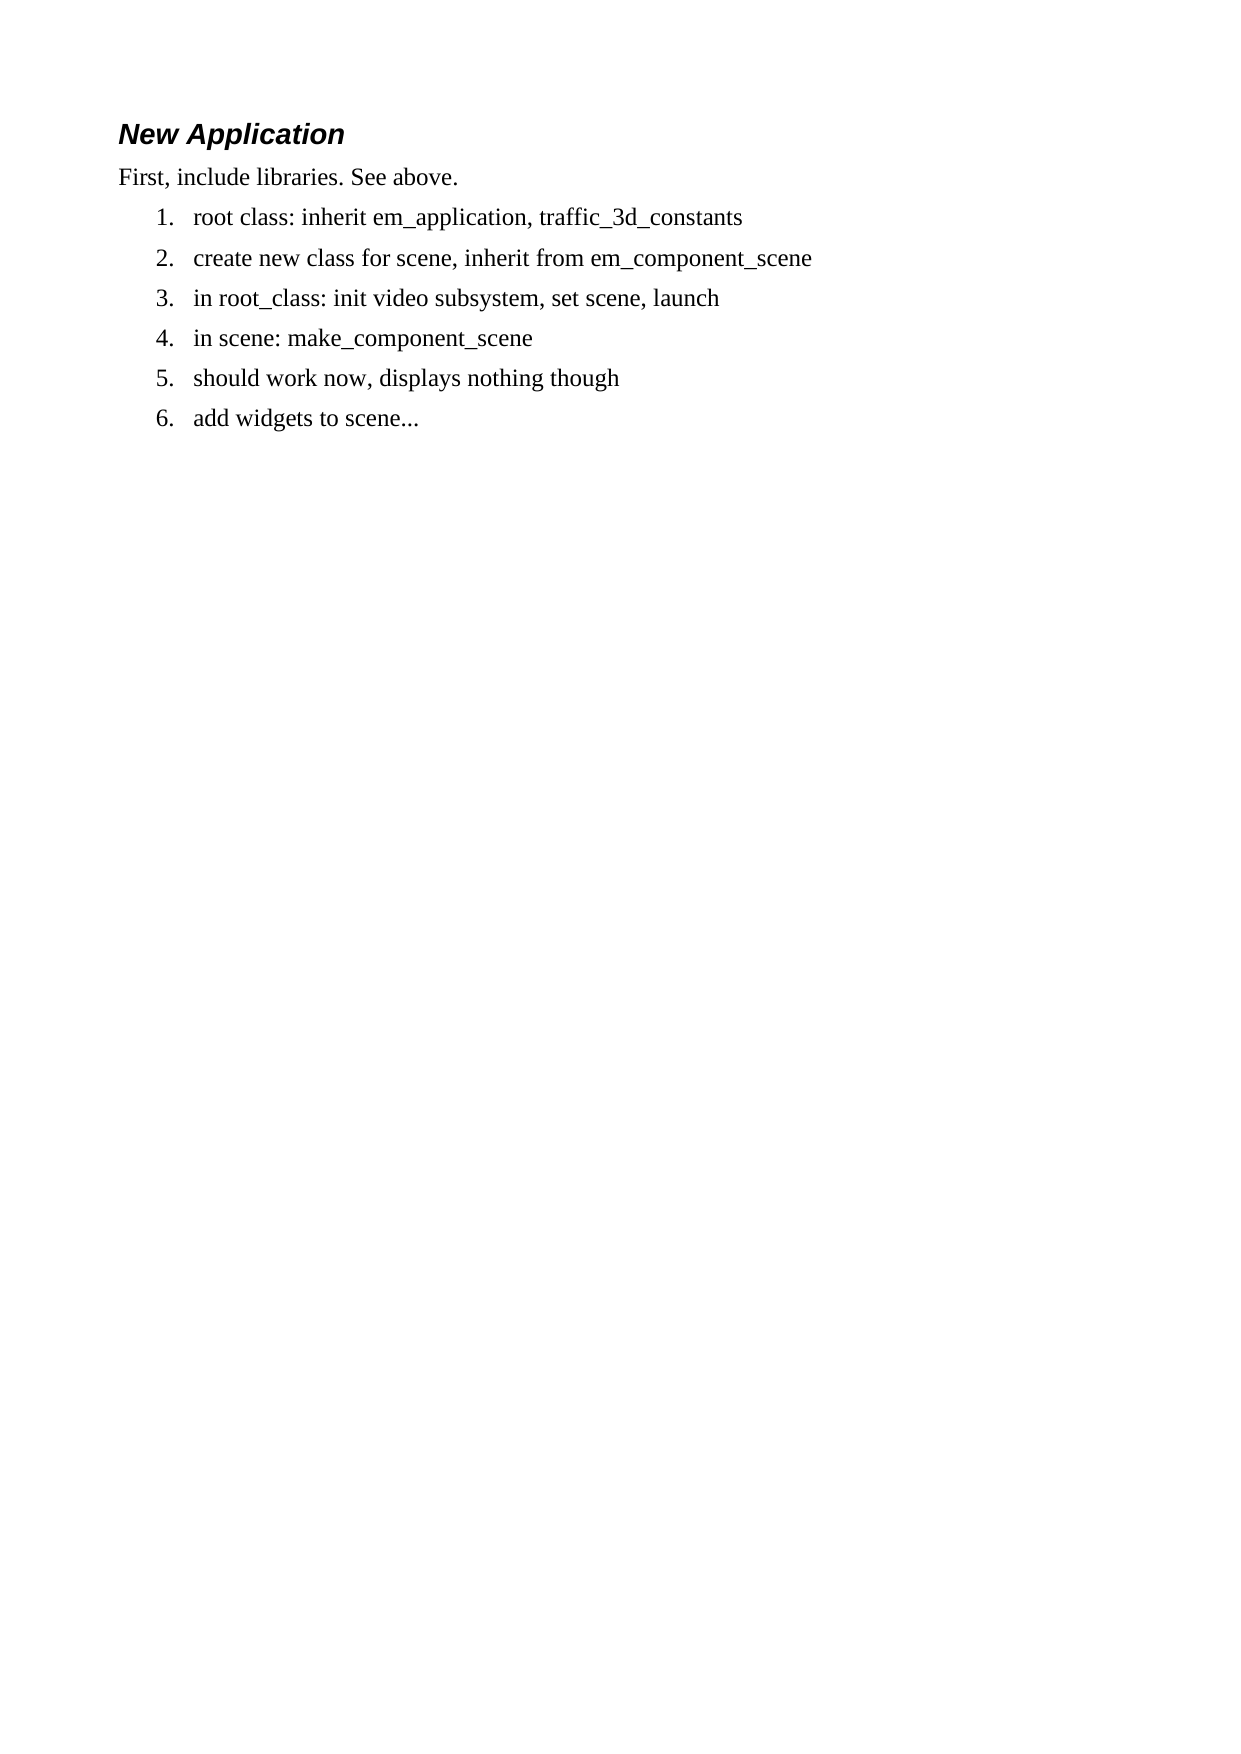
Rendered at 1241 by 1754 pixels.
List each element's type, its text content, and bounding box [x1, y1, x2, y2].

list create new class for scene, inherit from em_component_scene [156, 244, 1122, 271]
list in root_class: init video subsystem, set scene, launch [156, 284, 1122, 312]
list in scene: make_component_scene [156, 324, 1122, 352]
list add widgets to scene... [156, 404, 1122, 432]
subtitle New Application [118, 118, 1122, 151]
list should work now, displays nothing though [156, 364, 1122, 392]
text First, include libraries. See above. [118, 163, 1122, 191]
list root class: inherit em_application, traffic_3d_constants [156, 203, 1122, 231]
